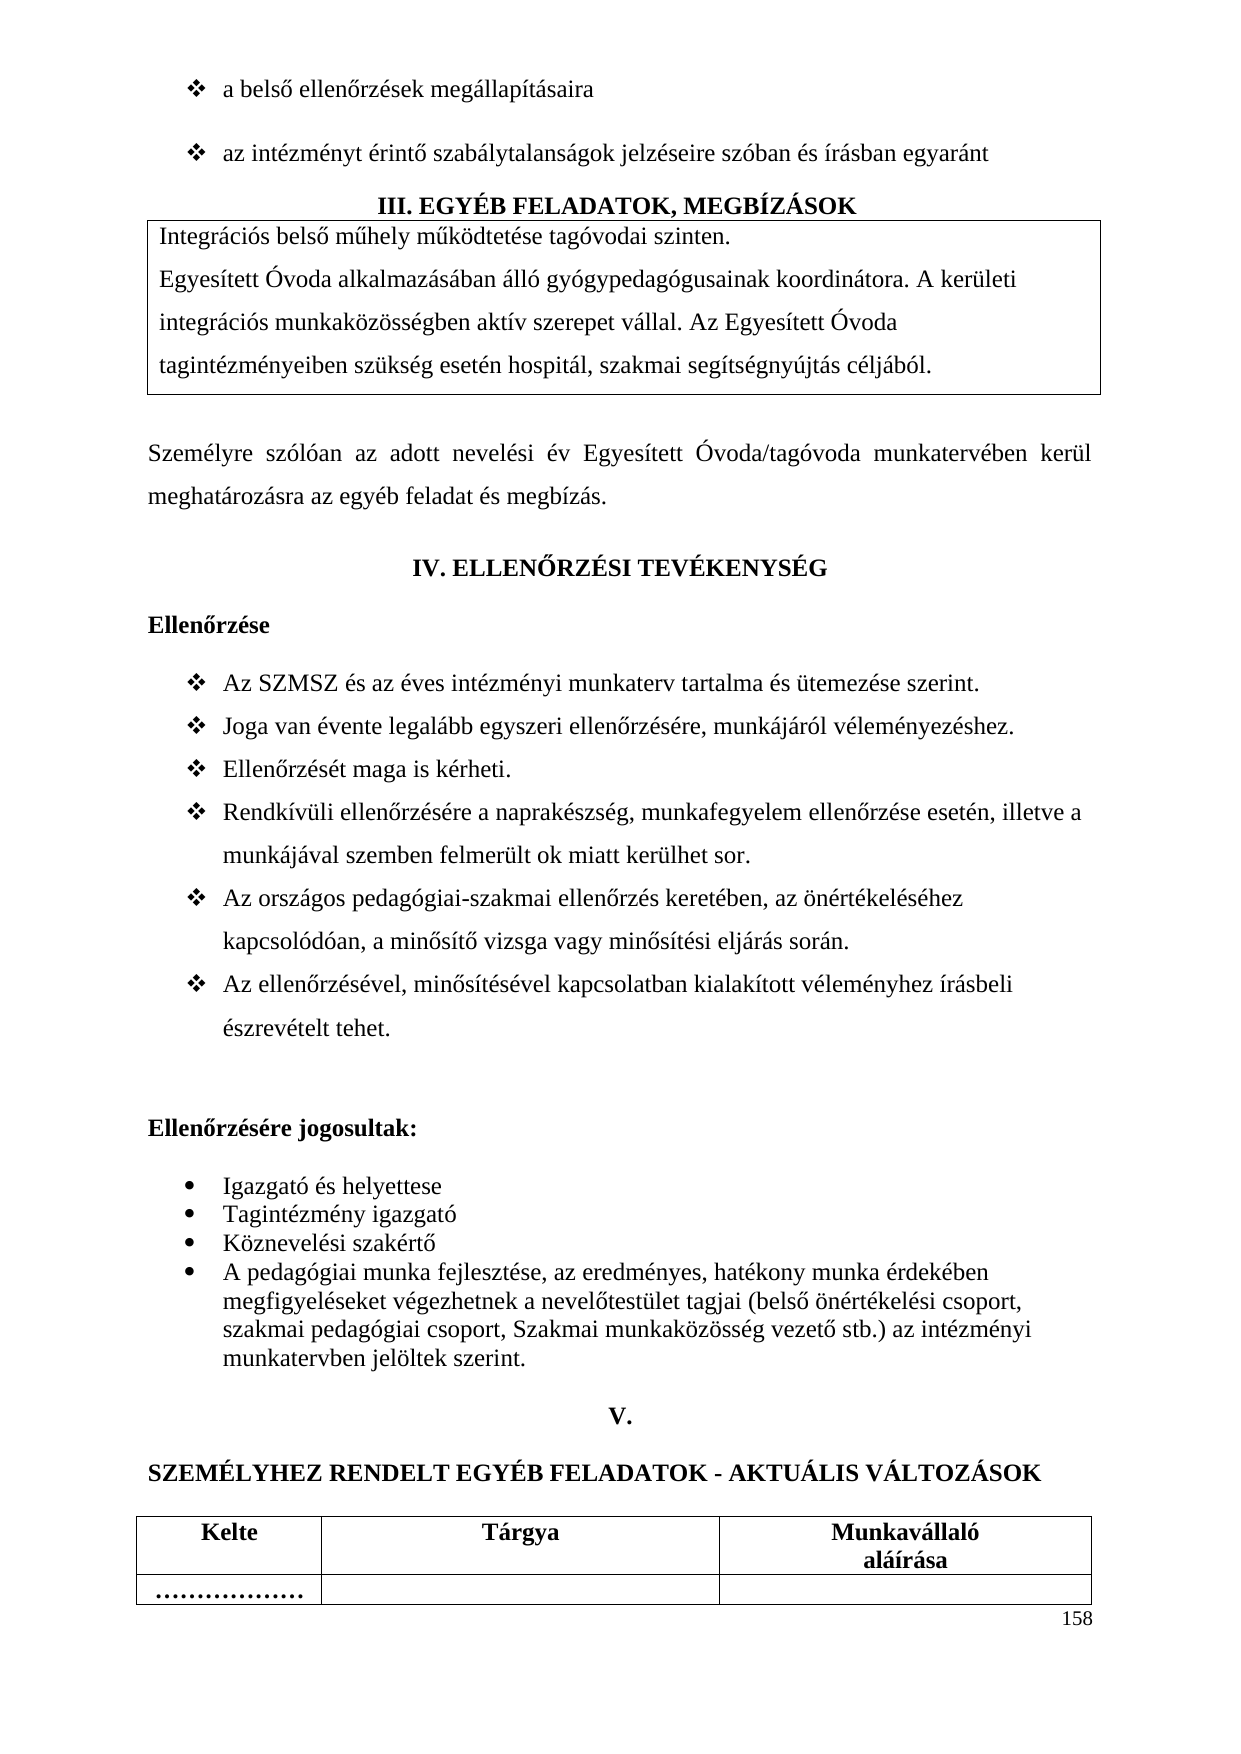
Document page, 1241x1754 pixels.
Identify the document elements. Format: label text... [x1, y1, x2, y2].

list az intézményt érintő szabálytalanságok jelzéseire szóban és írásban egyaránt [185, 138, 1093, 166]
table_cell [720, 1575, 1091, 1604]
list Ellenőrzését maga is kérheti. [185, 754, 1093, 783]
list Az országos pedagógiai-szakmai ellenőrzés keretében, az önértékeléséhez kapcsolódóan, a minősítő vizsga vagy minősítési eljárás során. [185, 883, 1093, 955]
table_header Kelte [137, 1517, 321, 1574]
list Igazgató és helyettese [185, 1171, 1093, 1199]
table_cell [322, 1575, 719, 1604]
text Ellenőrzése [148, 610, 1093, 639]
table_header Munkavállaló aláírása [720, 1517, 1091, 1574]
list Tagintézmény igazgató [185, 1199, 1093, 1228]
text Ellenőrzésére jogosultak: [148, 1113, 1093, 1142]
list Az SZMSZ és az éves intézményi munkaterv tartalma és ütemezése szerint. [185, 668, 1093, 696]
list Joga van évente legalább egyszeri ellenőrzésére, munkájáról véleményezéshez. [185, 711, 1093, 739]
text SZEMÉLYHEZ RENDELT EGYÉB FELADATOK - AKTUÁLIS VÁLTOZÁSOK [148, 1458, 1093, 1487]
list Köznevelési szakértő [185, 1228, 1093, 1257]
text Személyre szólóan az adott nevelési év Egyesített Óvoda/tagóvoda munkatervében kerül meghatározásra az egyéb feladat és megbízás. [148, 438, 1093, 509]
text III. EGYÉB FELADATOK, MEGBÍZÁSOK [148, 191, 1093, 220]
table_cell ……………… [137, 1575, 321, 1604]
table_header Tárgya [322, 1517, 719, 1574]
list Az ellenőrzésével, minősítésével kapcsolatban kialakított véleményhez írásbeli észrevételt tehet. [185, 969, 1093, 1041]
table_header Integrációs belső műhely működtetése tagóvodai szinten. Egyesített Óvoda alkalmazásában álló gyógypedagógusainak koordinátora. A kerületi integrációs munkaközösségben aktív szerepet vállal. Az Egyesített Óvoda tagintézményeiben szükség esetén hospitál, szakmai segítségnyújtás céljából. [148, 221, 1100, 393]
text V. [148, 1401, 1093, 1429]
list Rendkívüli ellenőrzésére a naprakészség, munkafegyelem ellenőrzése esetén, illetve a munkájával szemben felmerült ok miatt kerülhet sor. [185, 797, 1093, 869]
text IV. ELLENŐRZÉSI TEVÉKENYSÉG [148, 553, 1093, 581]
list a belső ellenőrzések megállapításaira [185, 74, 1093, 102]
list A pedagógiai munka fejlesztése, az eredményes, hatékony munka érdekében megfigyeléseket végezhetnek a nevelőtestület tagjai (belső önértékelési csoport, szakmai pedagógiai csoport, Szakmai munkaközösség vezető stb.) az intézményi munkatervben jelöltek szerint. [185, 1257, 1093, 1372]
